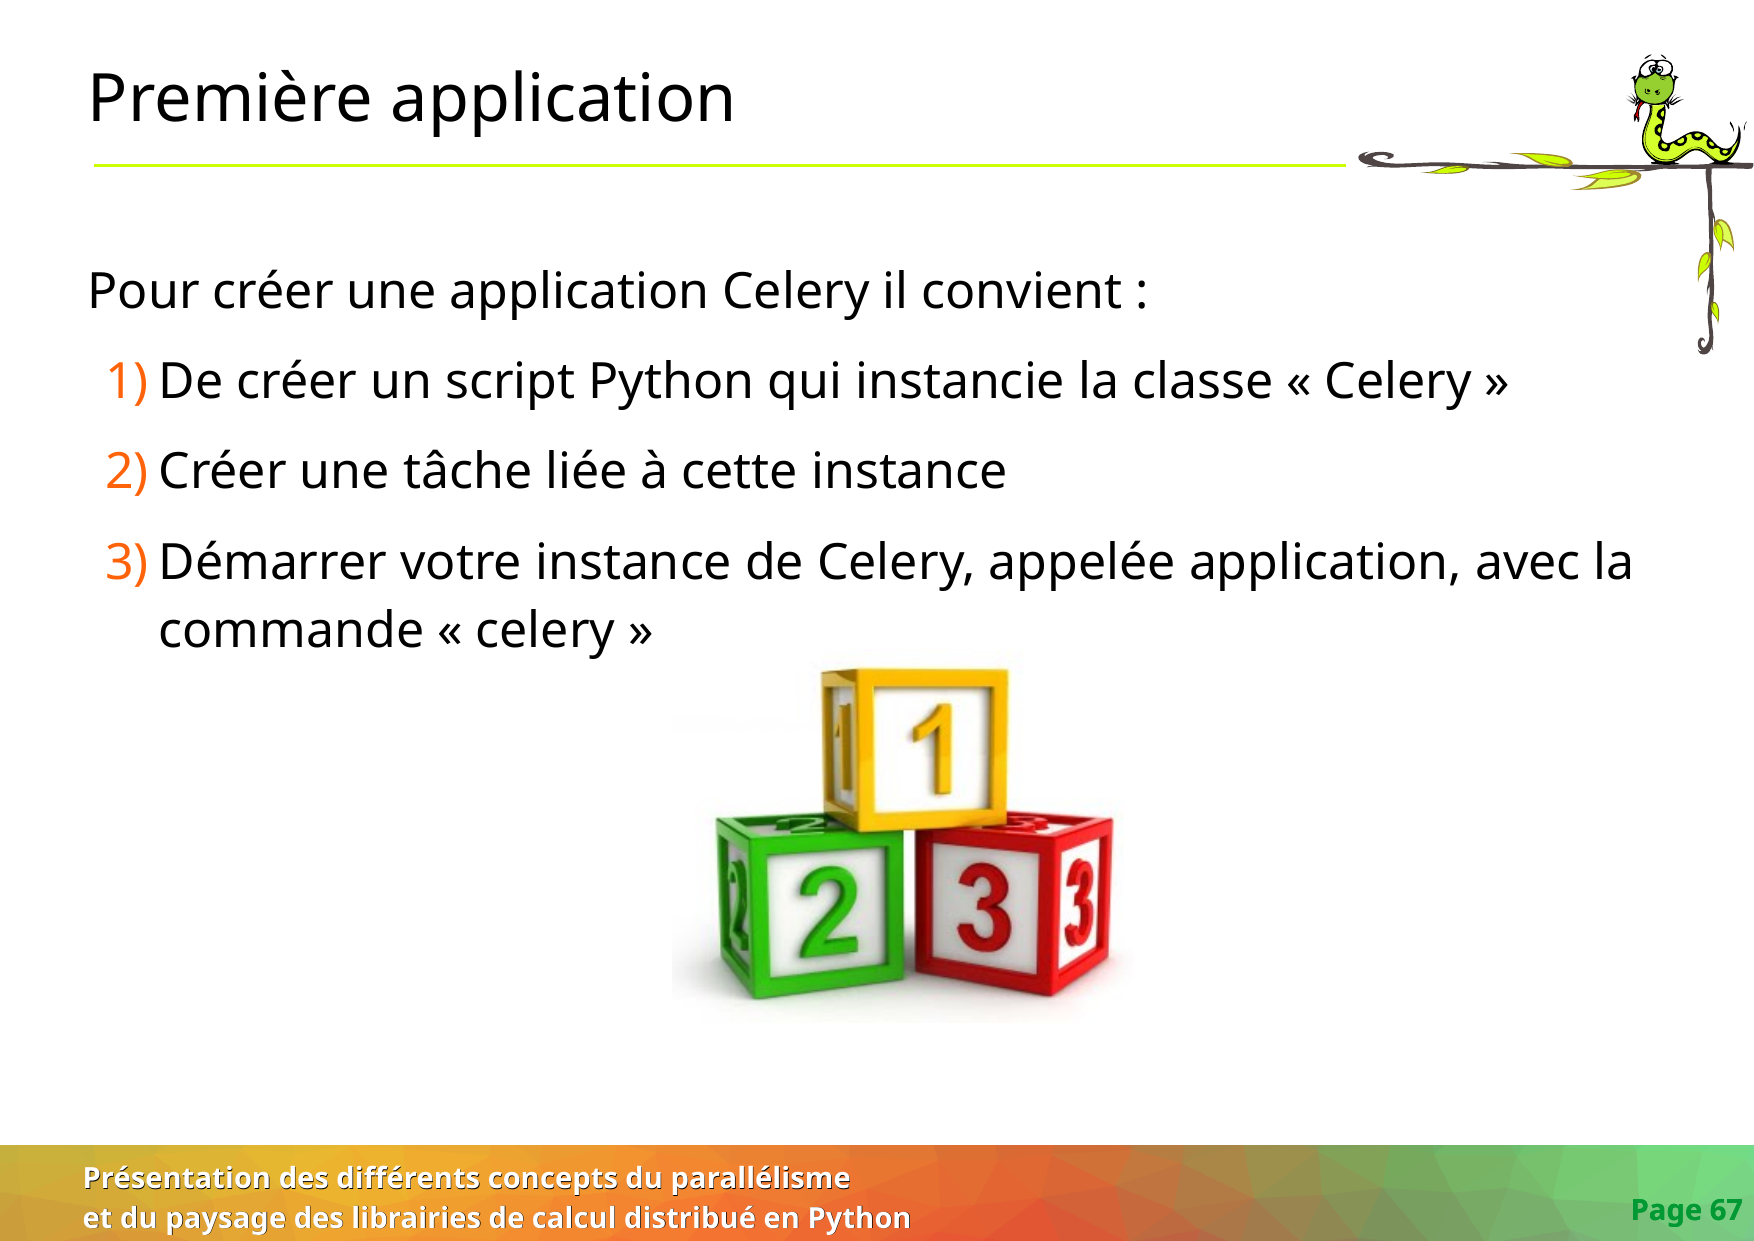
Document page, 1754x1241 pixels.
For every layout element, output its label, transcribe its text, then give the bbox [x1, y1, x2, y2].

title Première application [87, 31, 1667, 160]
picture [0, 1145, 1754, 1241]
list Pour créer une application Celery il convient : De créer un script Python qui instancie la classe « Celery » Créer une tâche liée à cette instance Démarrer votre instance de Celery, appelée application, avec la commande « celery » [87, 254, 1667, 975]
picture [672, 649, 1134, 1024]
